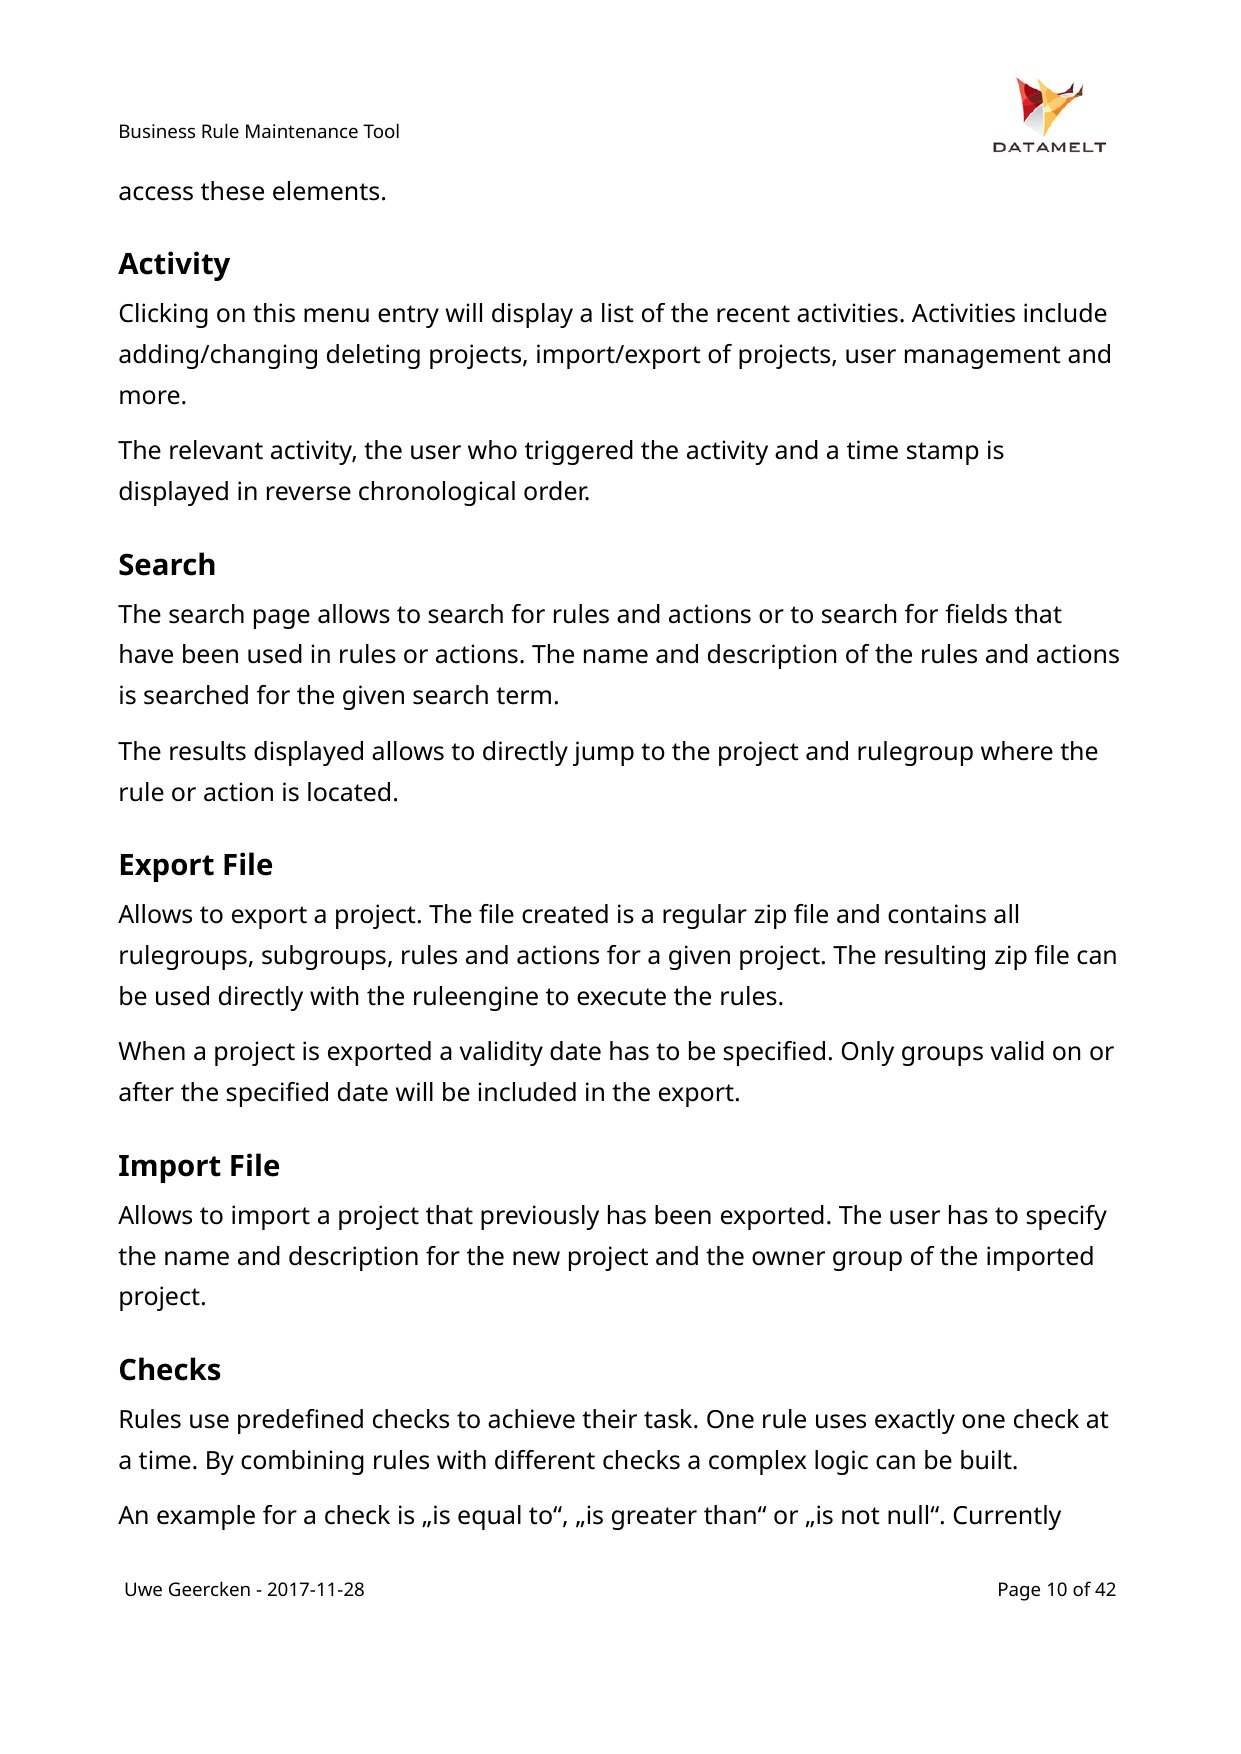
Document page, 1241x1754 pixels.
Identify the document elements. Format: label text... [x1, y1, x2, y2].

picture [992, 69, 1107, 160]
text The results displayed allows to directly jump to the project and rulegroup where the rule or action is located. [118, 733, 1122, 808]
text Rules use predefined checks to achieve their task. One rule uses exactly one check at a time. By combining rules with different checks a complex logic can be built. [118, 1402, 1122, 1476]
text Allows to import a project that previously has been exported. The user has to specify the name and description for the new project and the owner group of the imported project. [118, 1197, 1122, 1313]
text When a project is exported a validity date has to be specified. Only groups valid on or after the specified date will be included in the export. [118, 1034, 1122, 1109]
subtitle Export File [118, 844, 1122, 884]
text The relevant activity, the user who triggered the activity and a time stamp is displayed in reverse chronological order. [118, 433, 1122, 508]
text Clicking on this menu entry will display a list of the recent activities. Activities include adding/changing deleting projects, import/export of projects, user management and more. [118, 296, 1122, 411]
text The search page allows to search for rules and actions or to search for fields that have been used in rules or actions. The name and description of the rules and actions is searched for the given search term. [118, 596, 1122, 712]
subtitle Search [118, 544, 1122, 584]
text An example for a check is „is equal to“, „is greater than“ or „is not null“. Currently [118, 1498, 1122, 1532]
text Allows to export a project. The file created is a regular zip file and contains all rulegroups, subgroups, rules and actions for a given project. The resulting zip file can be used directly with the ruleengine to execute the rules. [118, 897, 1122, 1012]
text access these elements. [118, 173, 1122, 207]
subtitle Import File [118, 1145, 1122, 1185]
subtitle Activity [118, 243, 1122, 283]
subtitle Checks [118, 1349, 1122, 1389]
